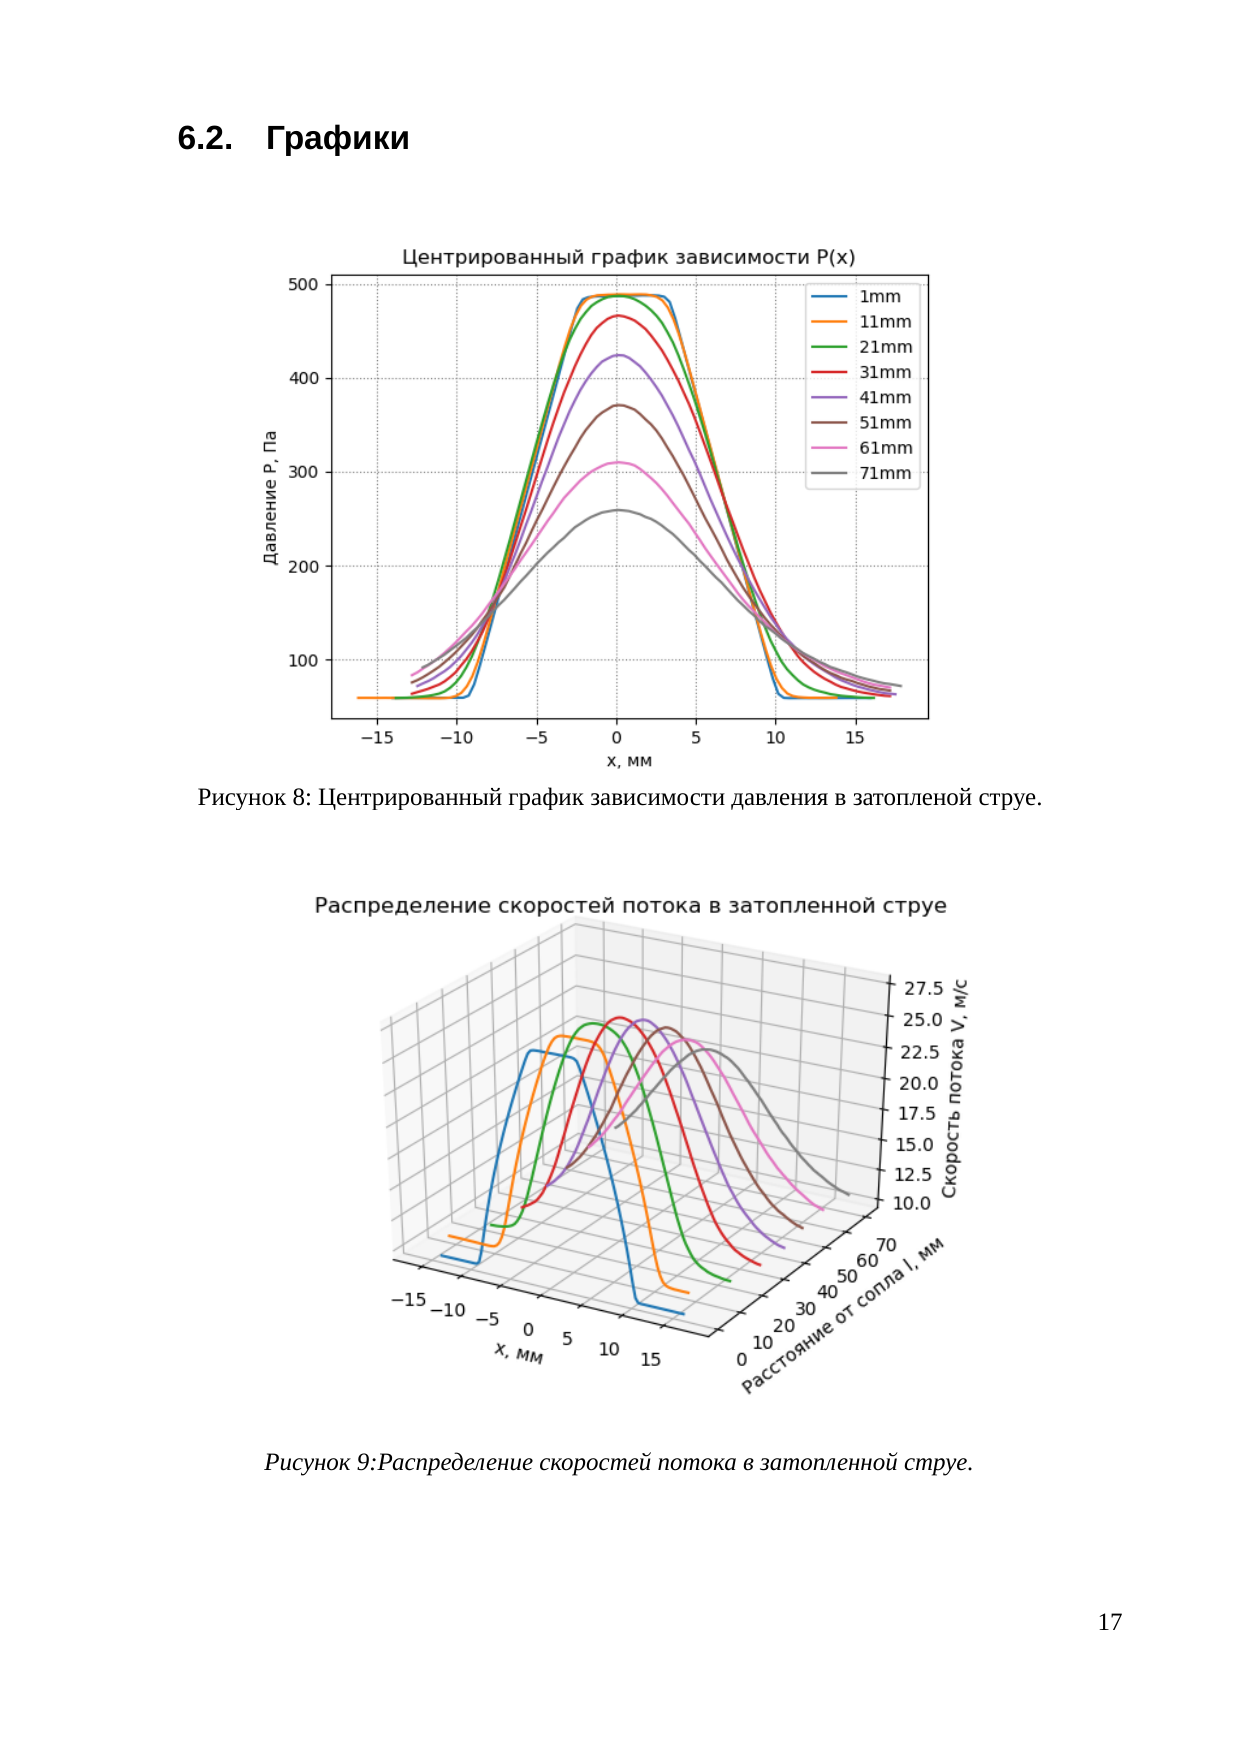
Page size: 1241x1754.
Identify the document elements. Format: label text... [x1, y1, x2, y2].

picture [204, 810, 1037, 1435]
subtitle Графики [118, 118, 1122, 157]
text Рисунок 8: Центрированный график зависимости давления в затопленой струе. [118, 782, 1122, 811]
picture [236, 205, 1005, 782]
text Рисунок 9:Распределение скоростей потока в затопленной струе. [118, 1447, 1122, 1476]
